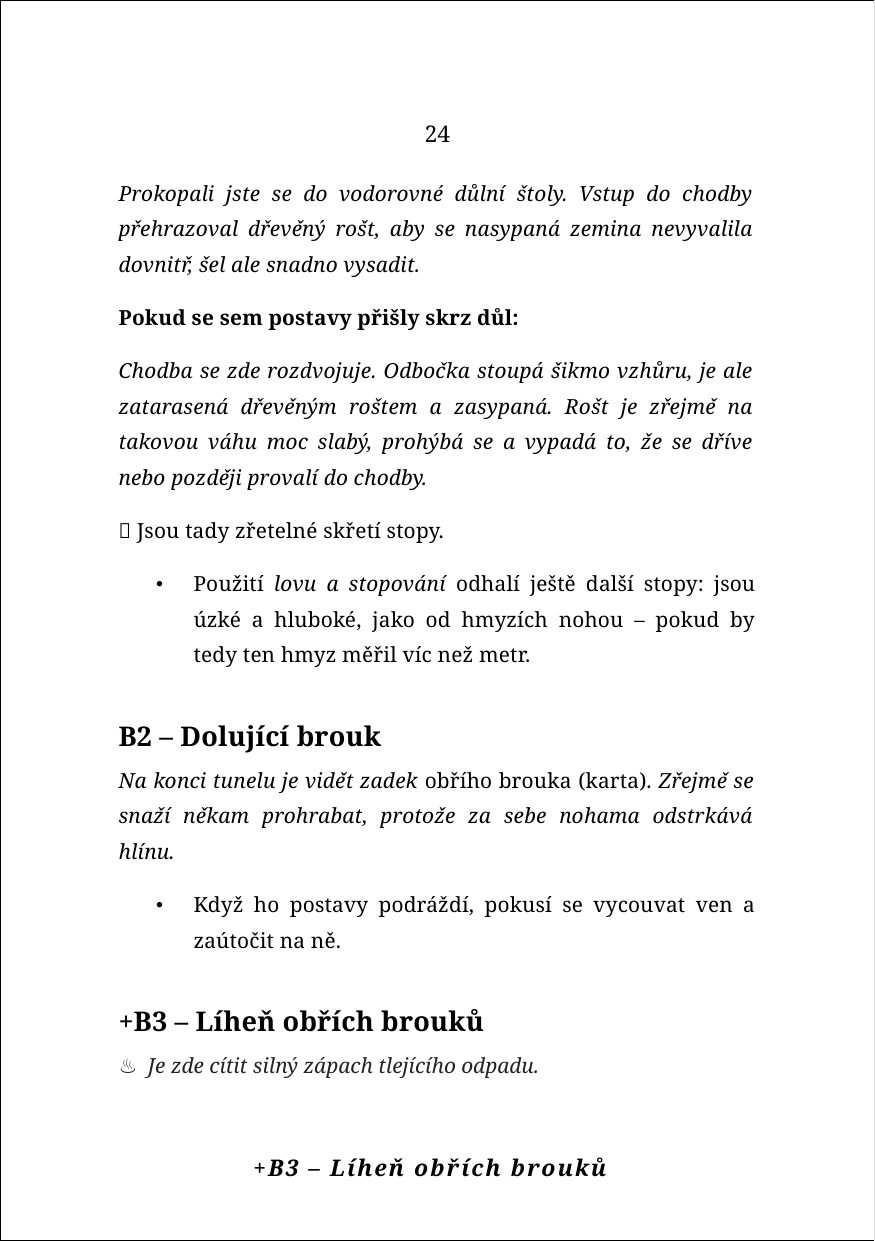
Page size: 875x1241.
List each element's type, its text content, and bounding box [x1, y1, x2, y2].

list Použití lovu a stopování odhalí ještě další stopy: jsou úzké a hluboké, jako od hmyzích nohou – pokud by tedy ten hmyz měřil víc než metr. [156, 569, 756, 669]
subtitle B2 – Dolující brouk [118, 717, 756, 754]
text Na konci tunelu je vidět zadek obřího brouka (karta). Zřejmě se snaží někam prohrabat, protože za sebe nohama odstrkává hlínu. [118, 766, 756, 866]
subtitle +B3 – Líheň obřích brouků [118, 1003, 756, 1039]
text Chodba se zde rozdvojuje. Odbočka stoupá šikmo vzhůru, je ale zatarasená dřevěným roštem a zasypaná. Rošt je zřejmě na takovou váhu moc slabý, prohýbá se a vypadá to, že se dříve nebo později provalí do chodby. [118, 356, 756, 491]
text Pokud se sem postavy přišly skrz důl: [118, 303, 756, 332]
text ♨ Je zde cítit silný zápach tlejícího odpadu. [118, 1051, 756, 1080]
text Prokopali jste se do vodorovné důlní štoly. Vstup do chodby přehrazoval dřevěný rošt, aby se nasypaná zemina nevyvalila dovnitř, šel ale snadno vysadit. [118, 179, 756, 278]
list Když ho postavy podráždí, pokusí se vycouvat ven a zaútočit na ně. [156, 890, 756, 954]
text 👣 Jsou tady zřetelné skřetí stopy. [118, 516, 756, 545]
